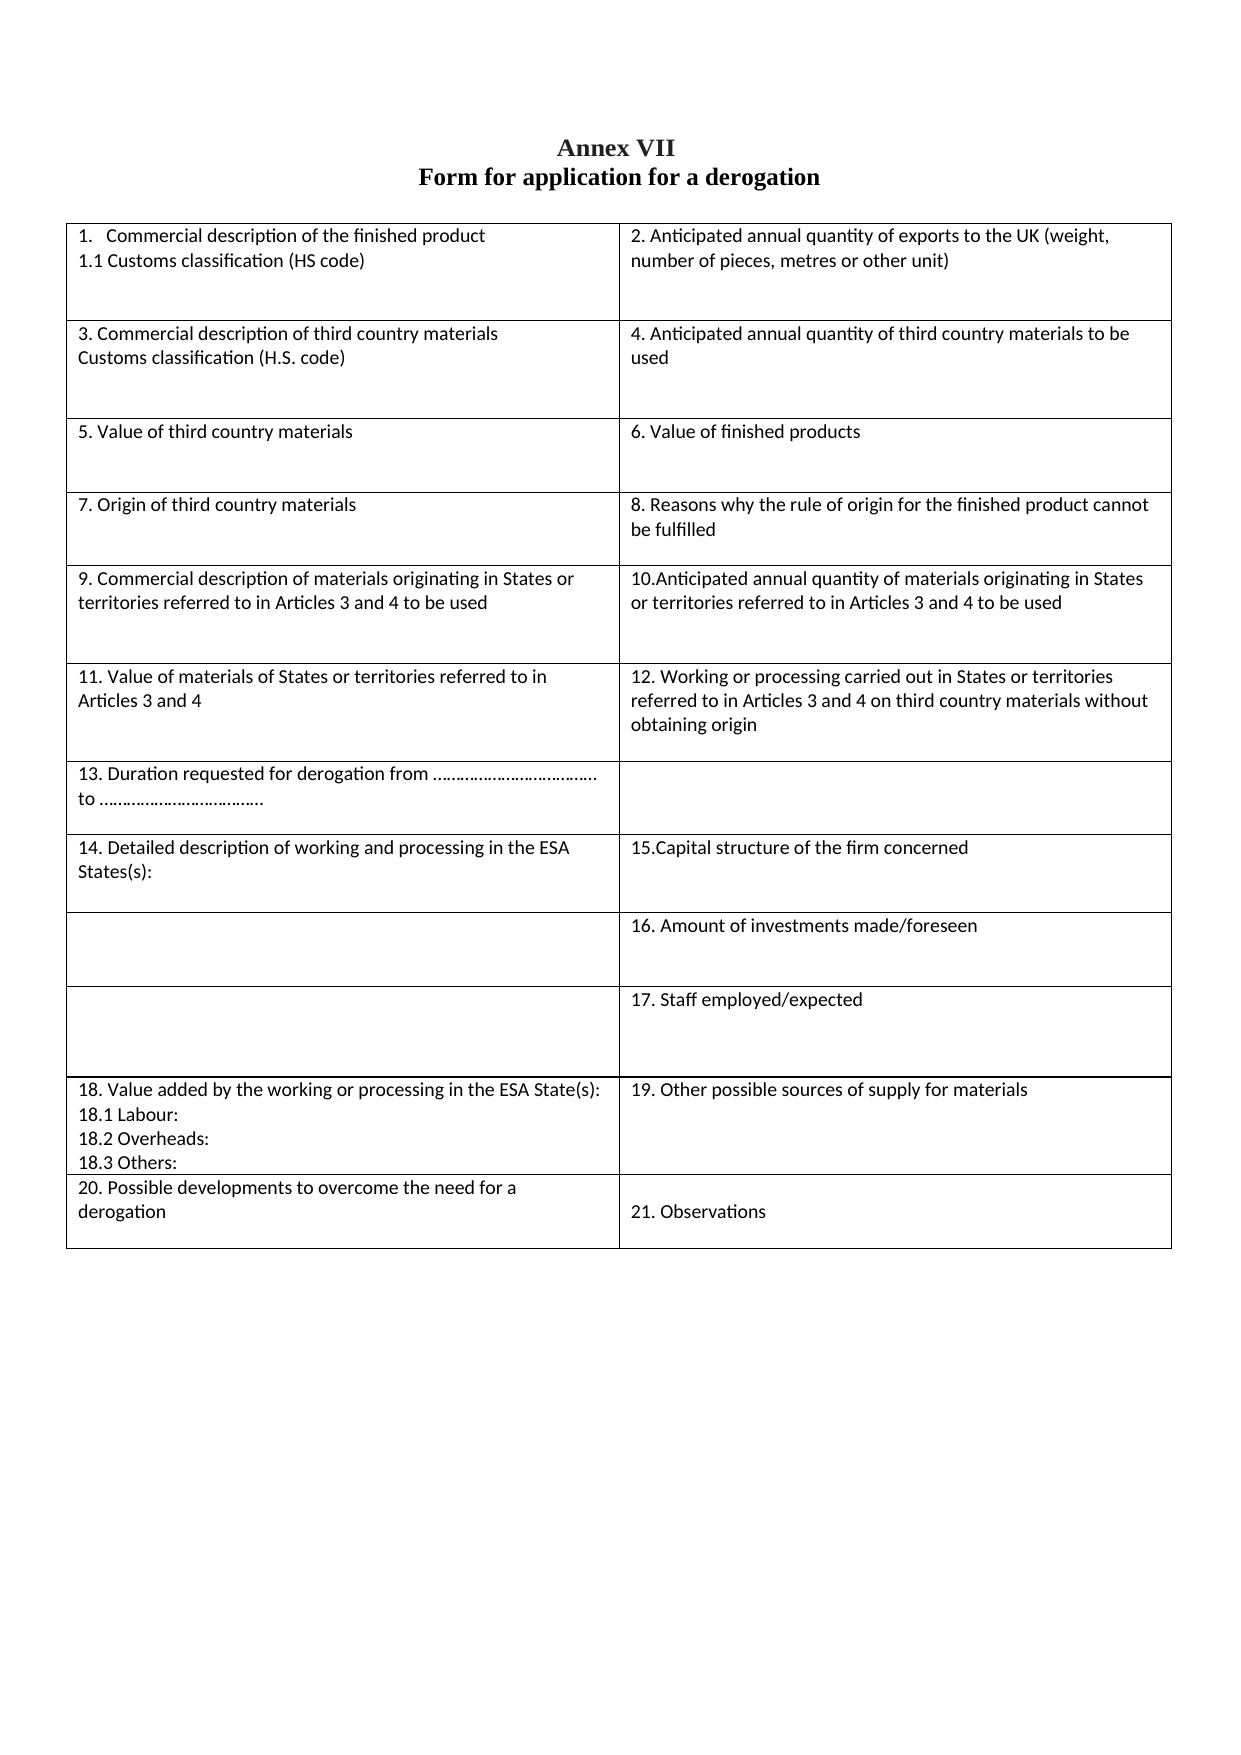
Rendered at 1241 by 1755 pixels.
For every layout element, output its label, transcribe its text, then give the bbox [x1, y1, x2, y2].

table_cell 7. Origin of third country materials [67, 493, 619, 565]
table_cell 20. Possible developments to overcome the need for a derogation [67, 1175, 619, 1248]
table_cell 4. Anticipated annual quantity of third country materials to be used [620, 321, 1171, 418]
table_cell 14. Detailed description of working and processing in the ESA States(s): [67, 835, 619, 912]
table_cell 6. Value of finished products [620, 419, 1171, 492]
table_cell 15.Capital structure of the firm concerned [620, 835, 1171, 912]
table_cell 11. Value of materials of States or territories referred to in Articles 3 and 4 [67, 664, 619, 761]
table_cell [67, 987, 619, 1076]
table_header 1. Commercial description of the finished product 1.1 Customs classification (HS code) [67, 224, 619, 320]
table_cell 17. Staff employed/expected [620, 987, 1171, 1076]
table_cell 10.Anticipated annual quantity of materials originating in States or territories referred to in Articles 3 and 4 to be used [620, 566, 1171, 663]
table_cell [67, 913, 619, 986]
table_cell [620, 762, 1171, 834]
table_cell 3. Commercial description of third country materials Customs classification (H.S. code) [67, 321, 619, 418]
text Form for application for a derogation [67, 162, 1172, 191]
table_cell 21. Observations [620, 1175, 1171, 1248]
table_cell 5. Value of third country materials [67, 419, 619, 492]
table_cell 19. Other possible sources of supply for materials [620, 1078, 1171, 1174]
table_cell 18. Value added by the working or processing in the ESA State(s): 18.1 Labour: 18.2 Overheads: 18.3 Others: [67, 1078, 619, 1174]
table_cell 9. Commercial description of materials originating in States or territories referred to in Articles 3 and 4 to be used [67, 566, 619, 663]
text Annex VII [177, 133, 1055, 162]
table_cell 8. Reasons why the rule of origin for the finished product cannot be fulfilled [620, 493, 1171, 565]
table_cell 13. Duration requested for derogation from ……………………………… to ……………………………… [67, 762, 619, 834]
table_cell 16. Amount of investments made/foreseen [620, 913, 1171, 986]
table_header 2. Anticipated annual quantity of exports to the UK (weight, number of pieces, metres or other unit) [620, 224, 1171, 320]
table_cell 12. Working or processing carried out in States or territories referred to in Articles 3 and 4 on third country materials without obtaining origin [620, 664, 1171, 761]
